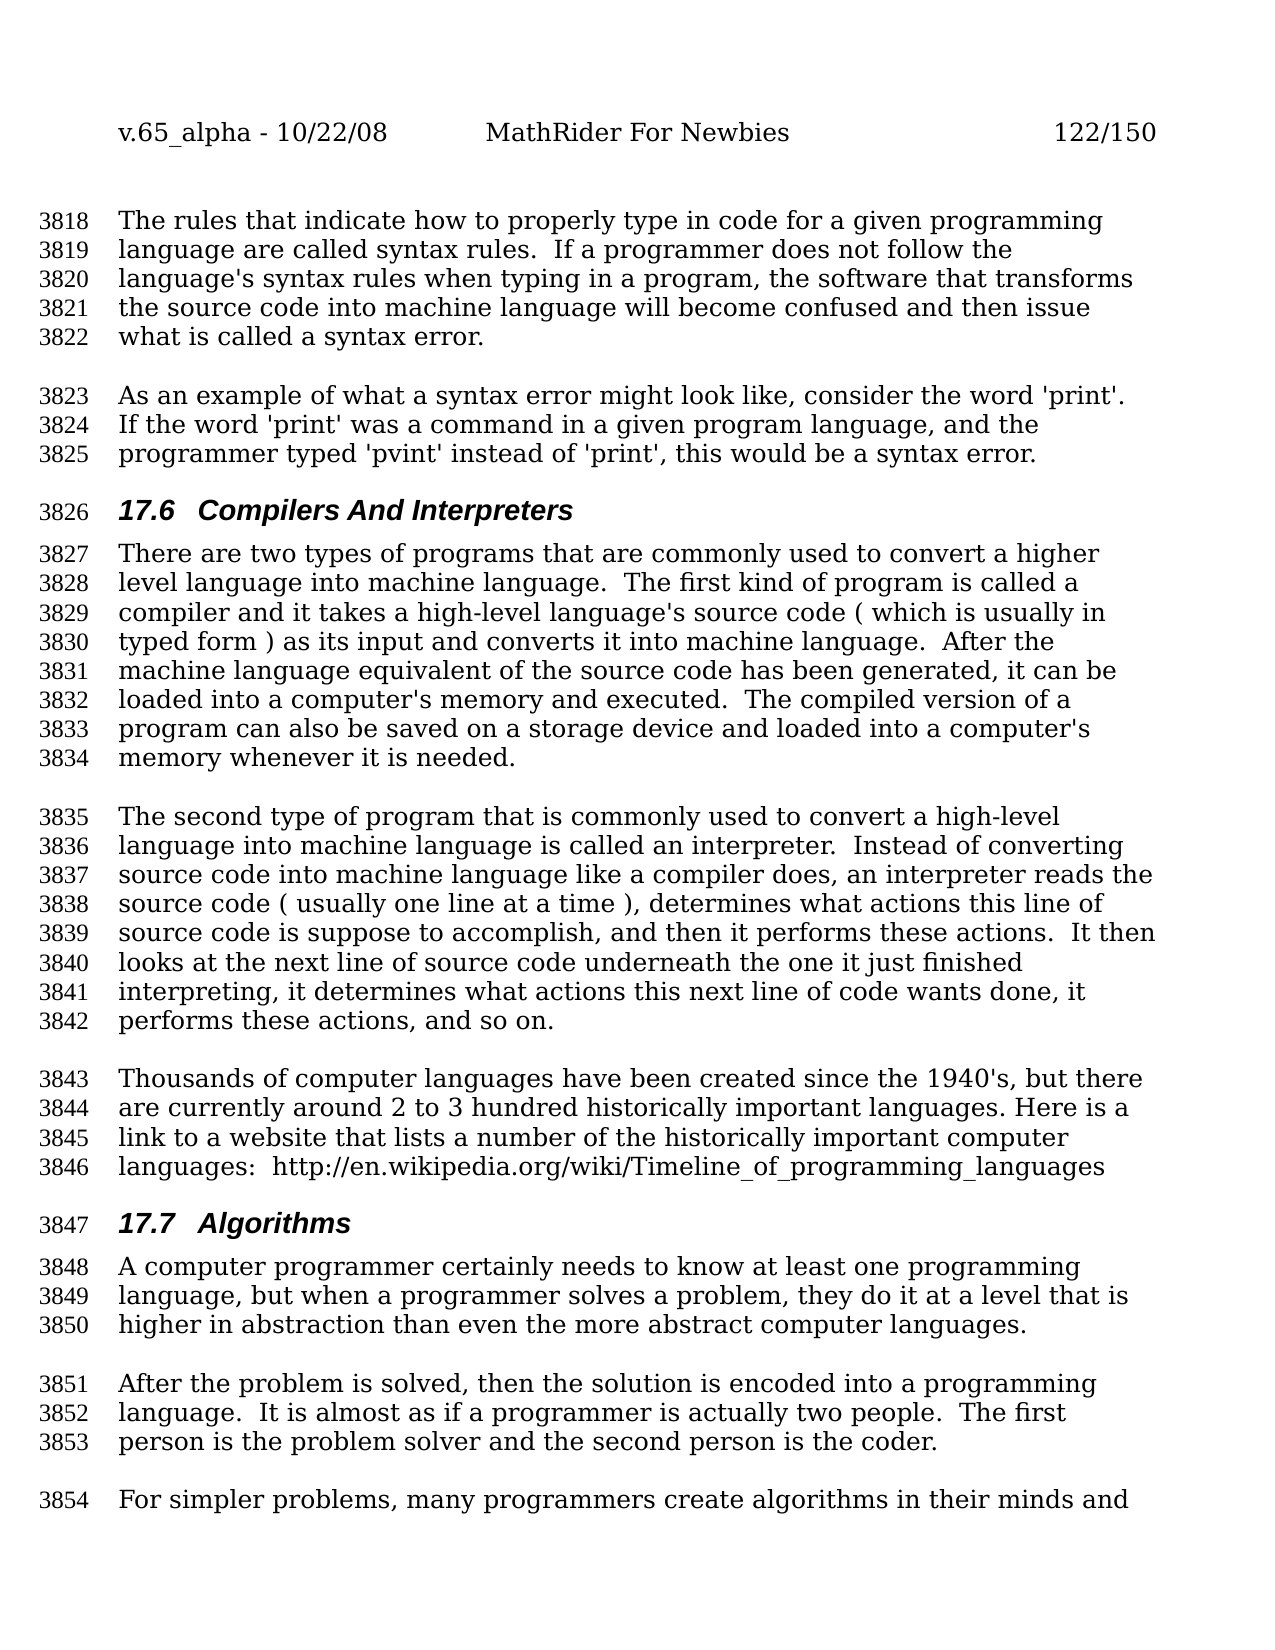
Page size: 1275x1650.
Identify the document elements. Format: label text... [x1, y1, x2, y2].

subtitle Algorithms [118, 1206, 1157, 1240]
text After the problem is solved, then the solution is encoded into a programming language. It is almost as if a programmer is actually two people. The first person is the problem solver and the second person is the coder. [118, 1369, 1157, 1456]
text There are two types of programs that are commonly used to convert a higher level language into machine language. The first kind of program is called a compiler and it takes a high-level language's source code ( which is usually in typed form ) as its input and converts it into machine language. After the machine language equivalent of the source code has been generated, it can be loaded into a computer's memory and executed. The compiled version of a program can also be saved on a storage device and loaded into a computer's memory whenever it is needed. [118, 539, 1157, 773]
text Thousands of computer languages have been created since the 1940's, but there are currently around 2 to 3 hundred historically important languages. Here is a link to a website that lists a number of the historically important computer languages: http://en.wikipedia.org/wiki/Timeline_of_programming_languages [118, 1064, 1157, 1181]
subtitle Compilers And Interpreters [118, 493, 1157, 527]
text As an example of what a syntax error might look like, consider the word 'print'. If the word 'print' was a command in a given program language, and the programmer typed 'pvint' instead of 'print', this would be a syntax error. [118, 381, 1157, 468]
text A computer programmer certainly needs to know at least one programming language, but when a programmer solves a problem, they do it at a level that is higher in abstraction than even the more abstract computer languages. [118, 1252, 1157, 1340]
text For simpler problems, many programmers create algorithms in their minds and [118, 1486, 1157, 1515]
text The rules that indicate how to properly type in code for a given programming language are called syntax rules. If a programmer does not follow the language's syntax rules when typing in a program, the software that transforms the source code into machine language will become confused and then issue what is called a syntax error. [118, 206, 1157, 352]
text The second type of program that is commonly used to convert a high-level language into machine language is called an interpreter. Instead of converting source code into machine language like a compiler does, an interpreter reads the source code ( usually one line at a time ), determines what actions this line of source code is suppose to accomplish, and then it performs these actions. It then looks at the next line of source code underneath the one it just finished interpreting, it determines what actions this next line of code wants done, it performs these actions, and so on. [118, 802, 1157, 1035]
